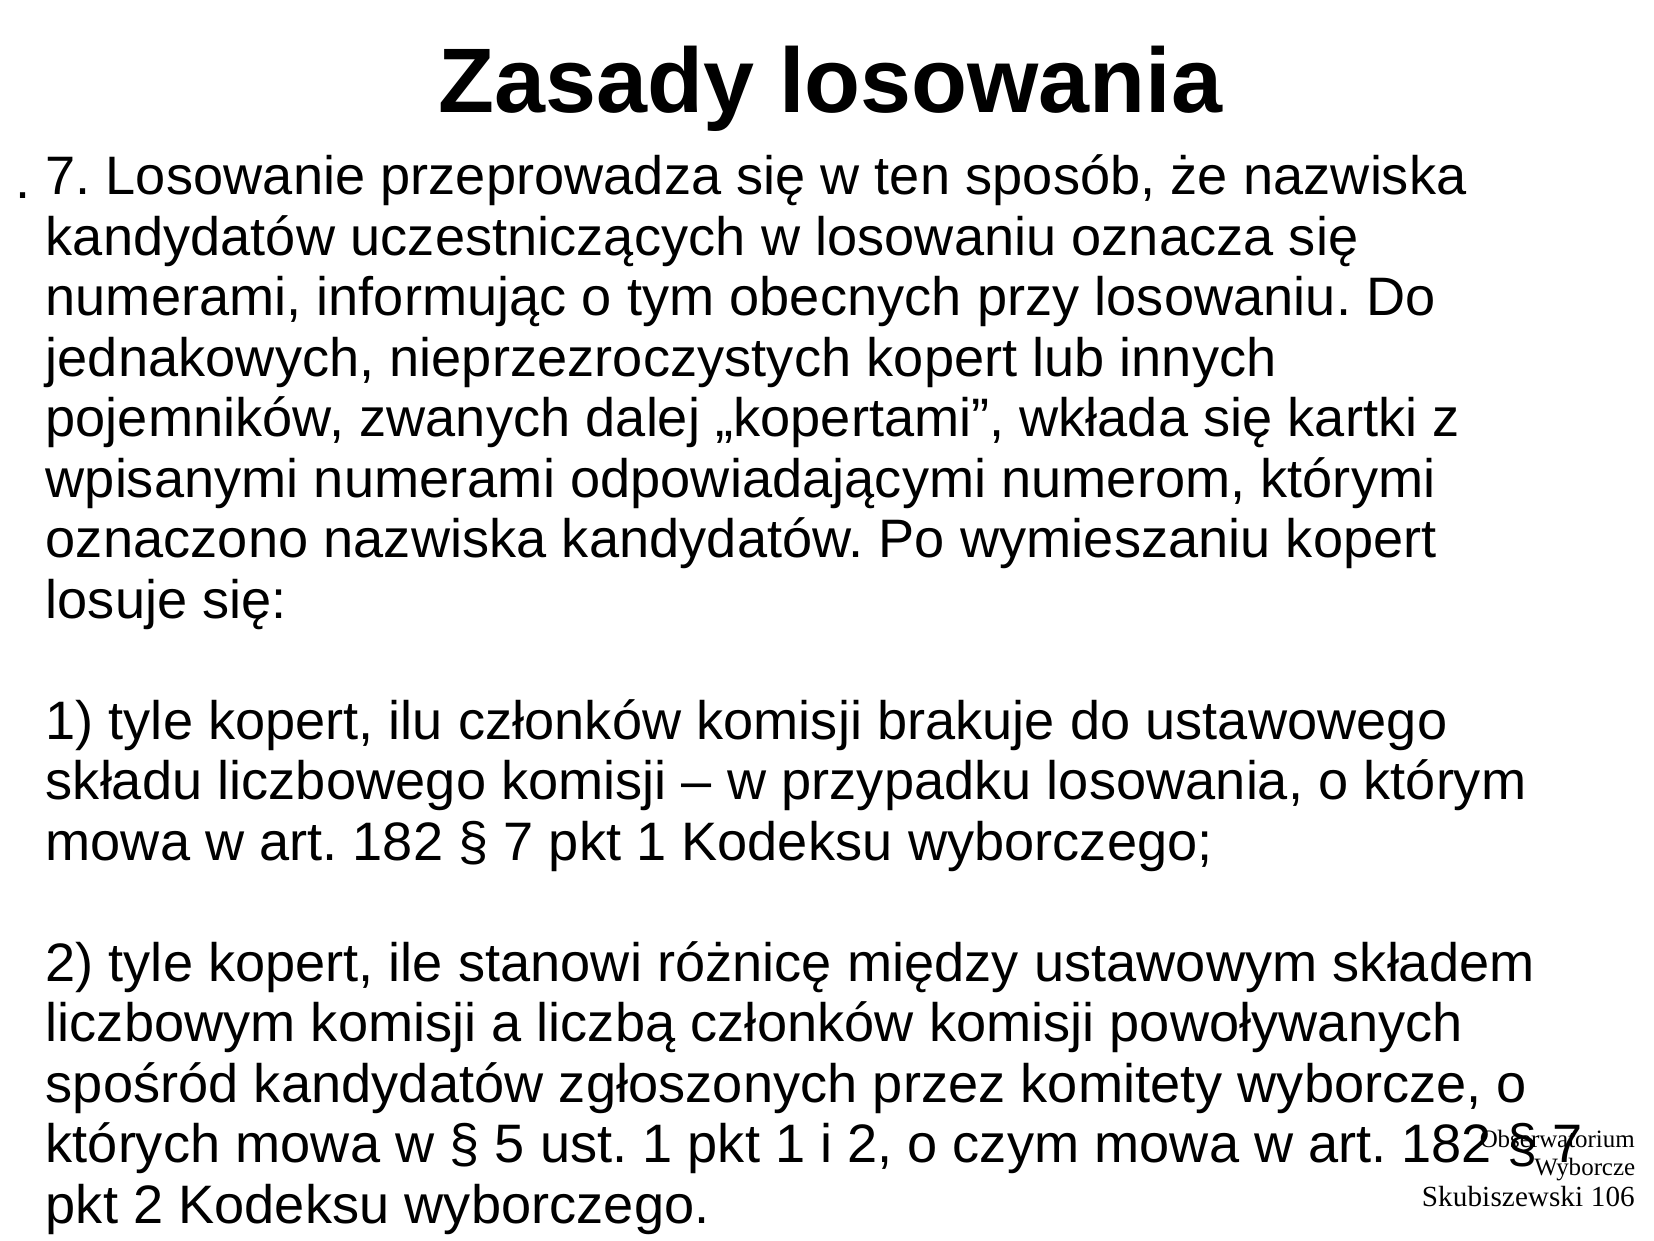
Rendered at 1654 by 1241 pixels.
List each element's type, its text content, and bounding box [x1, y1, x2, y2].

list . [15, 149, 30, 1110]
text_box 7. Losowanie przeprowadza się w ten sposób, że nazwiska kandydatów uczestniczących w losowaniu oznacza się numerami, informując o tym obecnych przy losowaniu. Do jednakowych, nieprzezroczystych kopert lub innych pojemników, zwanych dalej „kopertami”, wkłada się kartki z wpisanymi numerami odpowiadającymi numerom, którymi oznaczono nazwiska kandydatów. Po wymieszaniu kopert losuje się: 1) tyle kopert, ilu członków komisji brakuje do ustawowego składu liczbowego komisji – w przypadku losowania, o którym mowa w art. 182 § 7 pkt 1 Kodeksu wyborczego; 2) tyle kopert, ile stanowi różnicę między ustawowym składem liczbowym komisji a liczbą członków komisji powoływanych spośród kandydatów zgłoszonych przez komitety wyborcze, o których mowa w § 5 ust. 1 pkt 1 i 2, o czym mowa w art. 182 § 7 pkt 2 Kodeksu wyborczego. [30, 138, 1604, 1241]
title Zasady losowania [86, 30, 1576, 138]
